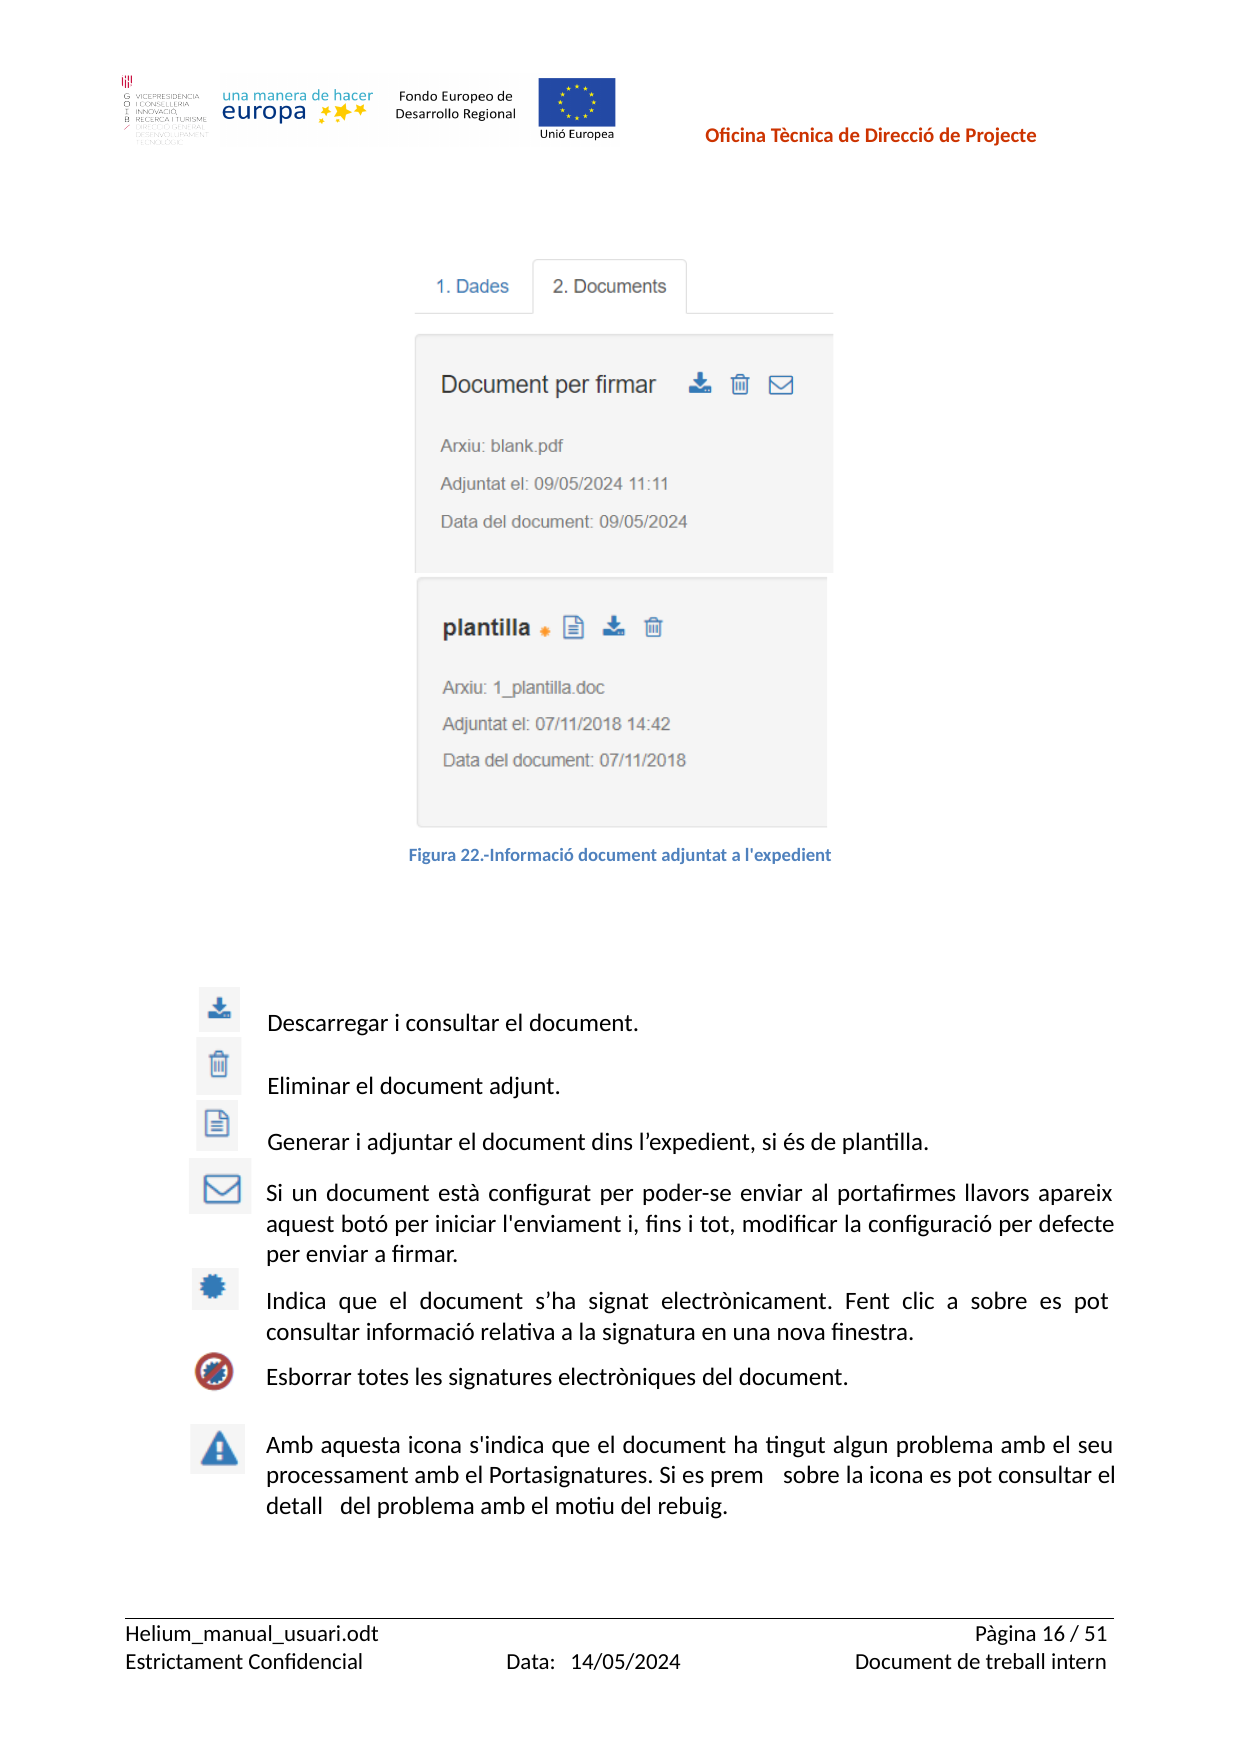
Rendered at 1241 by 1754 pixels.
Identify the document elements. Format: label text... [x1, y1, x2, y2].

text Amb aquesta icona s'indica que el document ha tingut algun problema amb el seu processament amb el Portasignatures. Si es prem sobre la icona es pot consultar el detall del problema amb el motiu del rebuig. [118, 1429, 1122, 1520]
text Figura 22.-Informació document adjuntat a l'expedient [118, 843, 1122, 866]
list Eliminar el document adjunt. [193, 1038, 1122, 1101]
picture [191, 1346, 238, 1399]
picture [196, 1100, 238, 1151]
text Esborrar totes les signatures electròniques del document. [238, 1346, 1122, 1398]
text Indica que el document s’ha signat electrònicament. Fent clic a sobre es pot consultar informació relativa a la signatura en una nova finestra. [192, 1269, 1122, 1346]
picture [190, 1424, 245, 1474]
text Si un document està configurat per poder-se enviar al portafirmes llavors apareix aquest botó per iniciar l'enviament i, fins i tot, modificar la configuració per defecte per enviar a firmar. [192, 1177, 1122, 1269]
picture [196, 1037, 242, 1095]
list Generar i adjuntar el document dins l’expedient, si és de plantilla. [193, 1101, 1122, 1156]
picture [219, 73, 621, 147]
picture [198, 987, 240, 1032]
picture [191, 1268, 239, 1310]
picture [188, 1158, 252, 1214]
picture [118, 73, 213, 147]
picture [398, 238, 834, 838]
list Descarregar i consultar el document. [193, 988, 1122, 1038]
